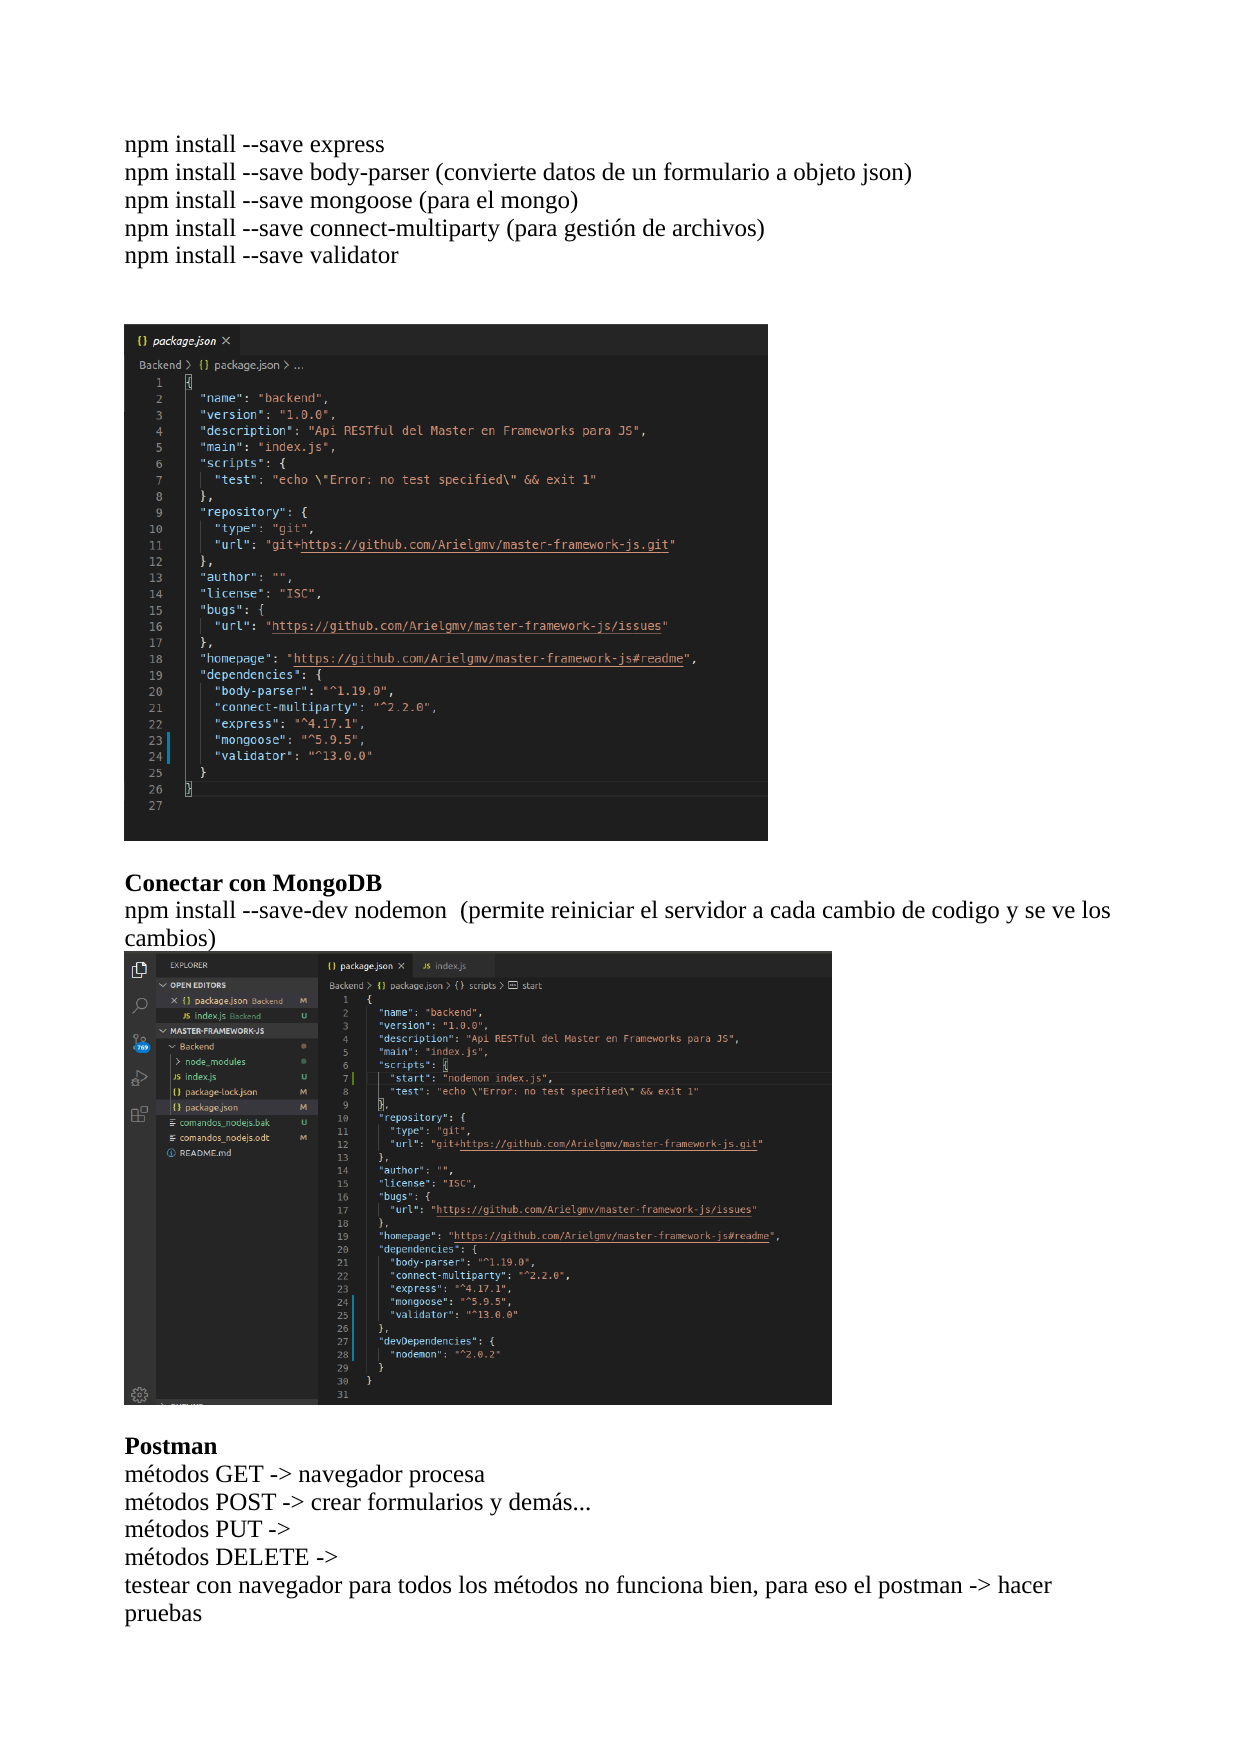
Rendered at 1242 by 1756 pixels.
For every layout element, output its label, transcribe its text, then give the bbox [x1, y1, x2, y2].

text métodos GET -> navegador procesa [118, 1460, 1123, 1488]
picture [124, 951, 832, 1405]
text npm install --save body-parser (convierte datos de un formulario a objeto json) [118, 158, 1123, 186]
text npm install --save-dev nodemon (permite reiniciar el servidor a cada cambio de codigo y se ve los cambios) [118, 896, 1123, 952]
text Conectar con MongoDB [118, 869, 1123, 896]
text métodos POST -> crear formularios y demás... [118, 1488, 1123, 1516]
text npm install --save connect-multiparty (para gestión de archivos) [118, 214, 1123, 241]
text npm install --save validator [118, 241, 1123, 269]
text métodos DELETE -> [118, 1543, 1123, 1571]
text testear con navegador para todos los métodos no funciona bien, para eso el postman -> hacer pruebas [118, 1571, 1123, 1633]
text métodos PUT -> [118, 1516, 1123, 1543]
text Postman [118, 1432, 1123, 1460]
text npm install --save express [118, 124, 1123, 158]
picture [124, 324, 768, 841]
text npm install --save mongoose (para el mongo) [118, 186, 1123, 214]
